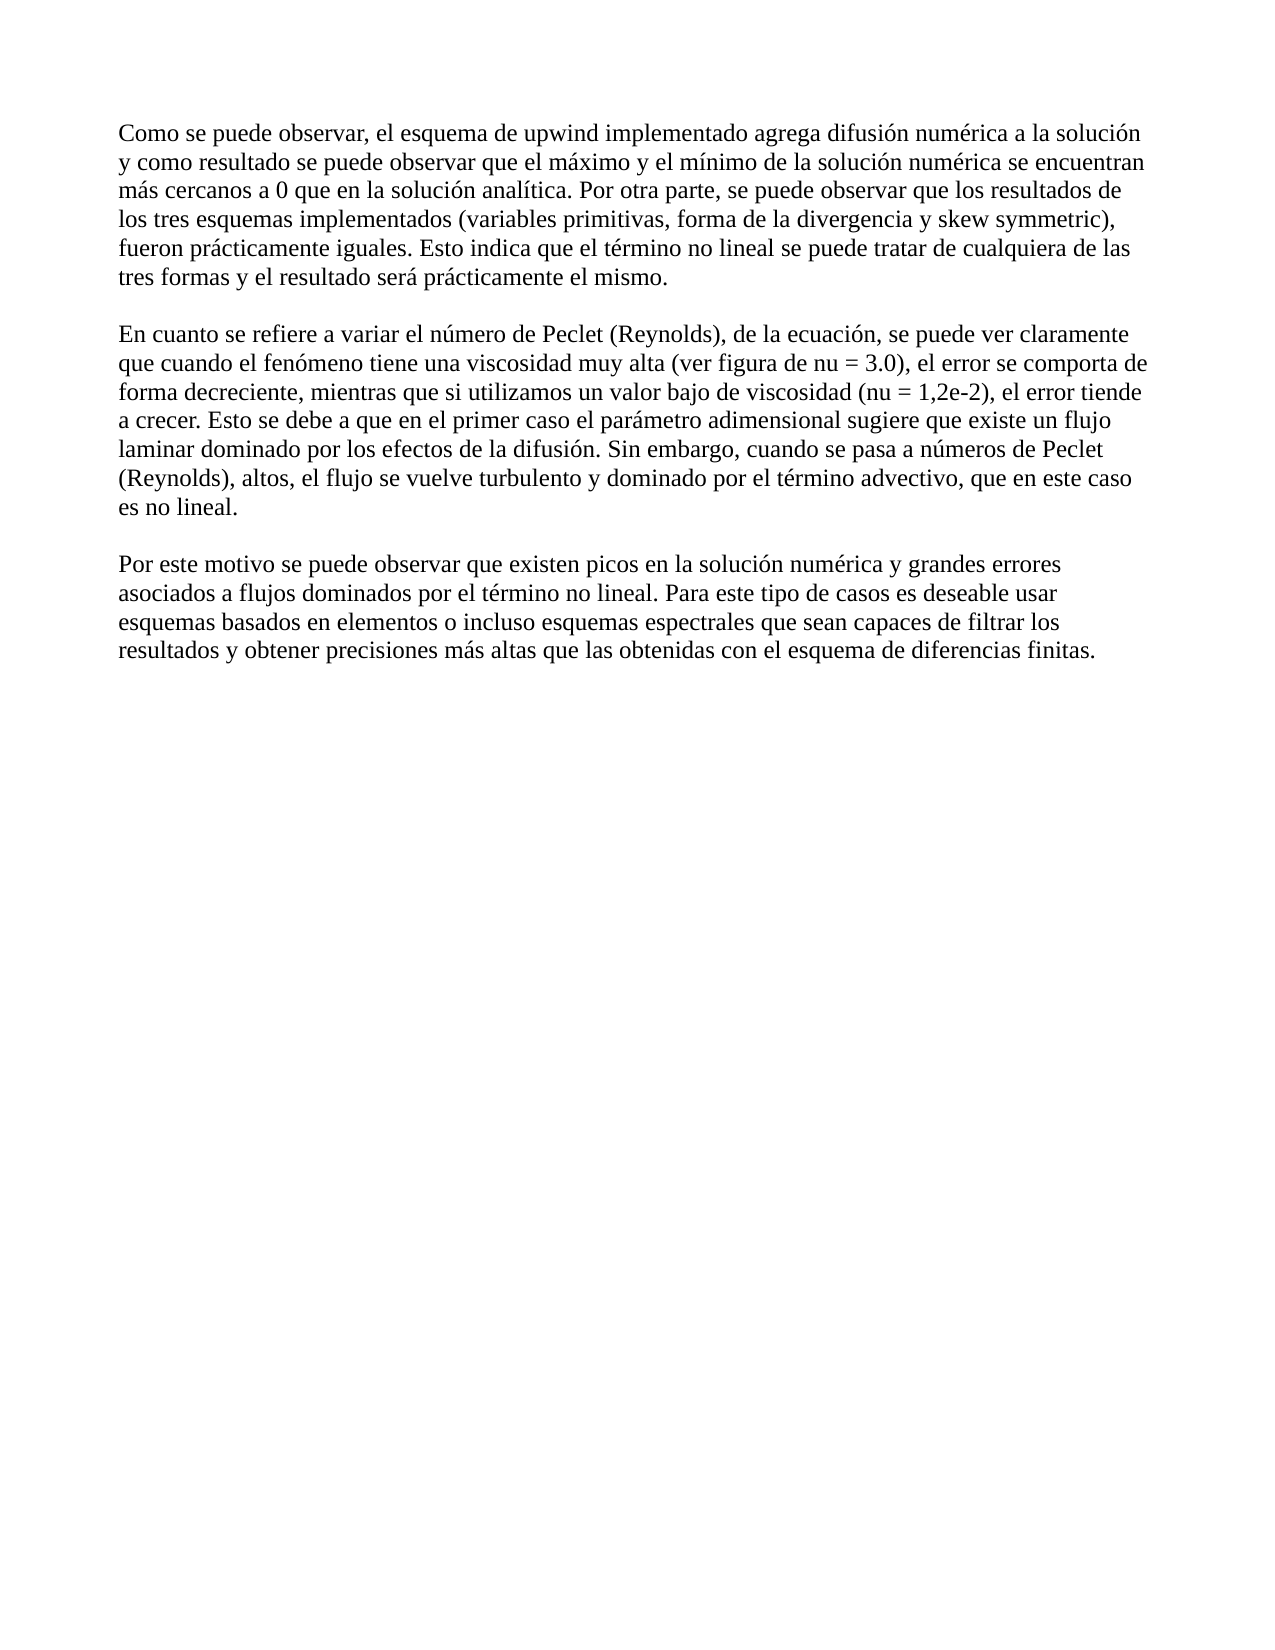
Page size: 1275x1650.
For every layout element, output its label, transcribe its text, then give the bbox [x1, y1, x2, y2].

text Por este motivo se puede observar que existen picos en la solución numérica y grandes errores asociados a flujos dominados por el término no lineal. Para este tipo de casos es deseable usar esquemas basados en elementos o incluso esquemas espectrales que sean capaces de filtrar los resultados y obtener precisiones más altas que las obtenidas con el esquema de diferencias finitas. [118, 549, 1157, 664]
text Como se puede observar, el esquema de upwind implementado agrega difusión numérica a la solución y como resultado se puede observar que el máximo y el mínimo de la solución numérica se encuentran más cercanos a 0 que en la solución analítica. Por otra parte, se puede observar que los resultados de los tres esquemas implementados (variables primitivas, forma de la divergencia y skew symmetric), fueron prácticamente iguales. Esto indica que el término no lineal se puede tratar de cualquiera de las tres formas y el resultado será prácticamente el mismo. [118, 118, 1157, 291]
text En cuanto se refiere a variar el número de Peclet (Reynolds), de la ecuación, se puede ver claramente que cuando el fenómeno tiene una viscosidad muy alta (ver figura de nu = 3.0), el error se comporta de forma decreciente, mientras que si utilizamos un valor bajo de viscosidad (nu = 1,2e-2), el error tiende a crecer. Esto se debe a que en el primer caso el parámetro adimensional sugiere que existe un flujo laminar dominado por los efectos de la difusión. Sin embargo, cuando se pasa a números de Peclet (Reynolds), altos, el flujo se vuelve turbulento y dominado por el término advectivo, que en este caso es no lineal. [118, 319, 1157, 521]
